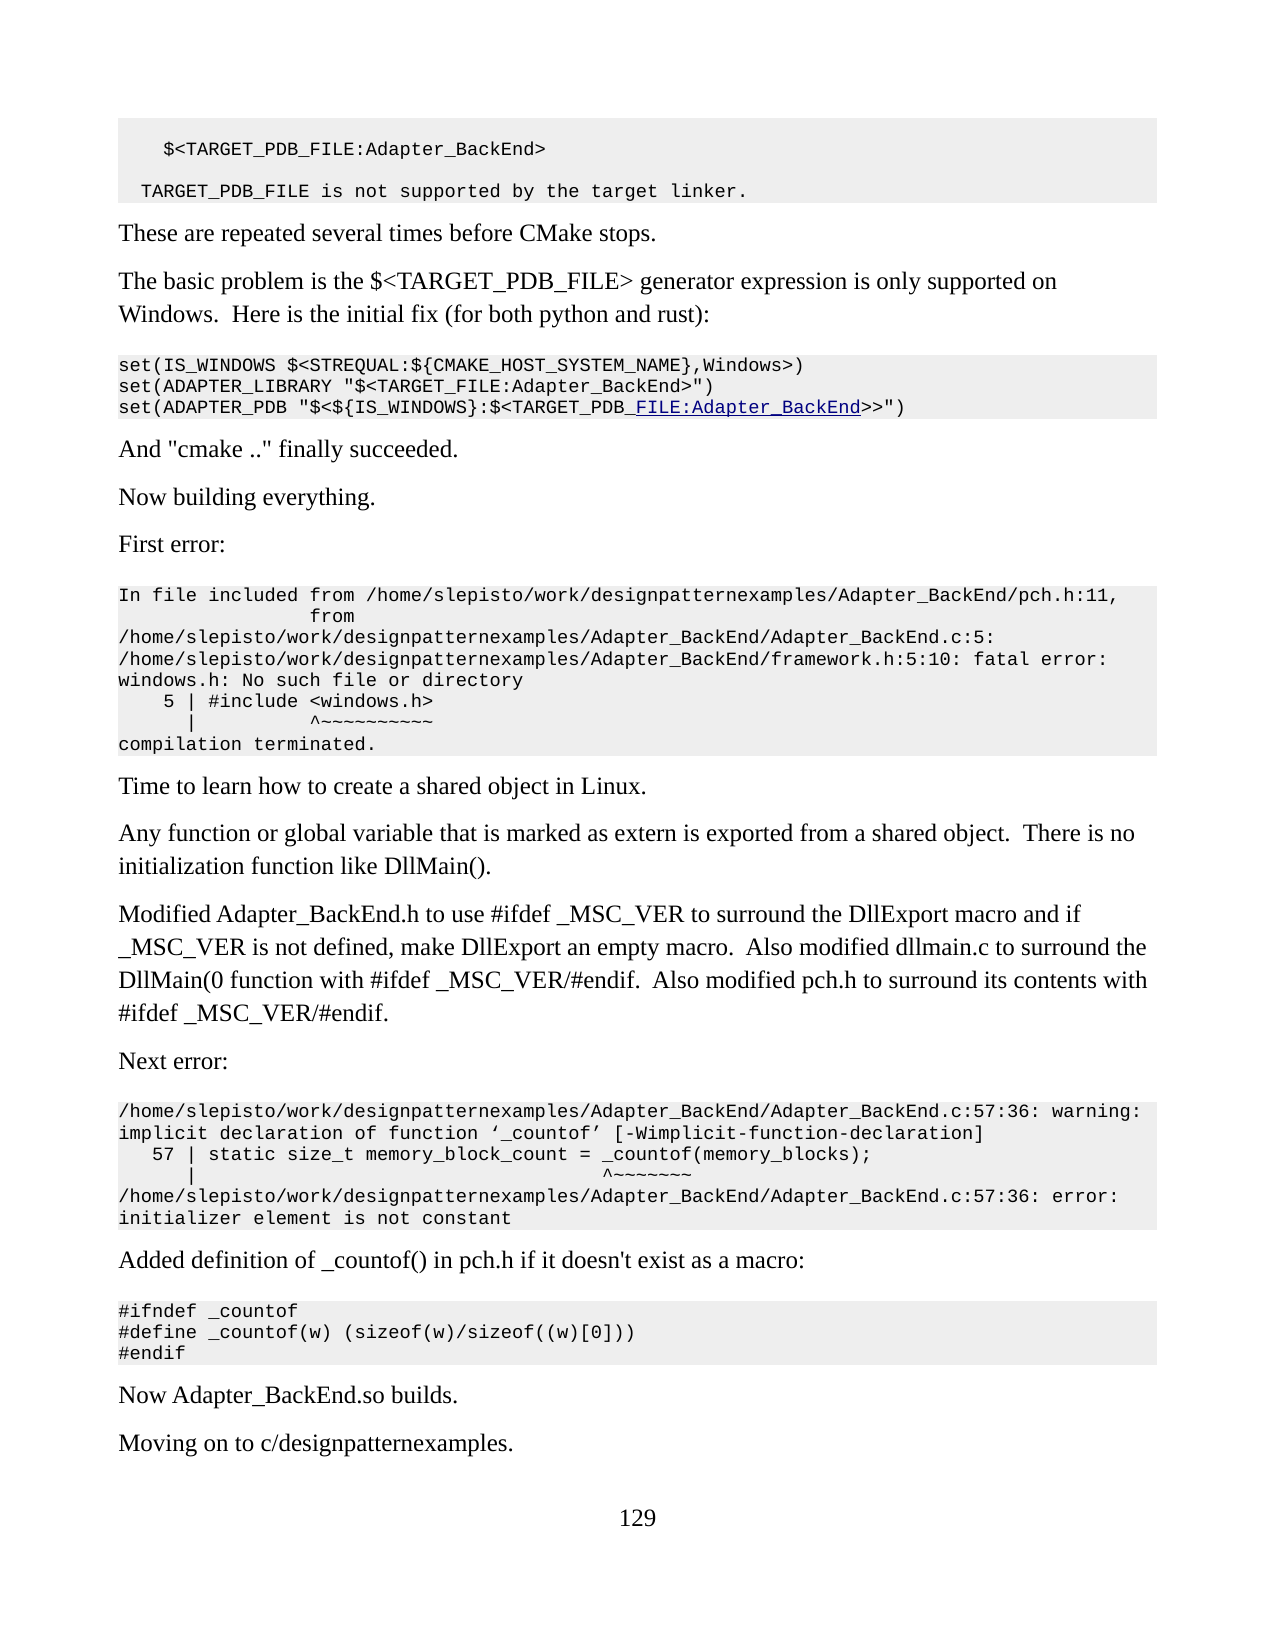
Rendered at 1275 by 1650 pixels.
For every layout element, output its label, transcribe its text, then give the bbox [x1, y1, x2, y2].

text Now building everything. [118, 482, 1157, 510]
text These are repeated several times before CMake stops. [118, 218, 1157, 247]
text Time to learn how to create a shared object in Linux. [118, 771, 1157, 799]
text Next error: [118, 1046, 1157, 1074]
text set(IS_WINDOWS $<STREQUAL:${CMAKE_HOST_SYSTEM_NAME},Windows>) [118, 355, 1157, 377]
text /home/slepisto/work/designpatternexamples/Adapter_BackEnd/framework.h:5:10: fatal error: windows.h: No such file or directory [118, 649, 1157, 692]
text | ^~~~~~~~ [118, 1166, 1157, 1187]
text Any function or global variable that is marked as extern is exported from a shared object. There is no initialization function like DllMain(). [118, 818, 1157, 880]
text #define _countof(w) (sizeof(w)/sizeof((w)[0])) [118, 1323, 1157, 1344]
text from /home/slepisto/work/designpatternexamples/Adapter_BackEnd/Adapter_BackEnd.c:5: [118, 607, 1157, 649]
text First error: [118, 529, 1157, 558]
text set(ADAPTER_LIBRARY "$<TARGET_FILE:Adapter_BackEnd>") [118, 377, 1157, 398]
text TARGET_PDB_FILE is not supported by the target linker. [118, 182, 1157, 203]
text The basic problem is the $<TARGET_PDB_FILE> generator expression is only supported on Windows. Here is the initial fix (for both python and rust): [118, 266, 1157, 327]
text 57 | static size_t memory_block_count = _countof(memory_blocks); [118, 1145, 1157, 1166]
text 5 | #include <windows.h> [118, 692, 1157, 713]
text Added definition of _countof() in pch.h if it doesn't exist as a macro: [118, 1245, 1157, 1273]
text In file included from /home/slepisto/work/designpatternexamples/Adapter_BackEnd/pch.h:11, [118, 586, 1157, 607]
text /home/slepisto/work/designpatternexamples/Adapter_BackEnd/Adapter_BackEnd.c:57:36: error: initializer element is not constant [118, 1187, 1157, 1230]
text $<TARGET_PDB_FILE:Adapter_BackEnd> [118, 139, 1157, 161]
text Moving on to c/designpatternexamples. [118, 1428, 1157, 1456]
text #endif [118, 1344, 1157, 1365]
text And "cmake .." finally succeeded. [118, 434, 1157, 463]
text #ifndef _countof [118, 1301, 1157, 1323]
text | ^~~~~~~~~~~ [118, 713, 1157, 734]
text Now Adapter_BackEnd.so builds. [118, 1380, 1157, 1409]
text /home/slepisto/work/designpatternexamples/Adapter_BackEnd/Adapter_BackEnd.c:57:36: warning: implicit declaration of function ‘_countof’ [-Wimplicit-function-declaration] [118, 1102, 1157, 1145]
text Modified Adapter_BackEnd.h to use #ifdef _MSC_VER to surround the DllExport macro and if _MSC_VER is not defined, make DllExport an empty macro. Also modified dllmain.c to surround the DllMain(0 function with #ifdef _MSC_VER/#endif. Also modified pch.h to surround its contents with #ifdef _MSC_VER/#endif. [118, 899, 1157, 1027]
text compilation terminated. [118, 734, 1157, 756]
text set(ADAPTER_PDB "$<${IS_WINDOWS}:$<TARGET_PDB_FILE:Adapter_BackEnd>>") [118, 398, 1157, 419]
